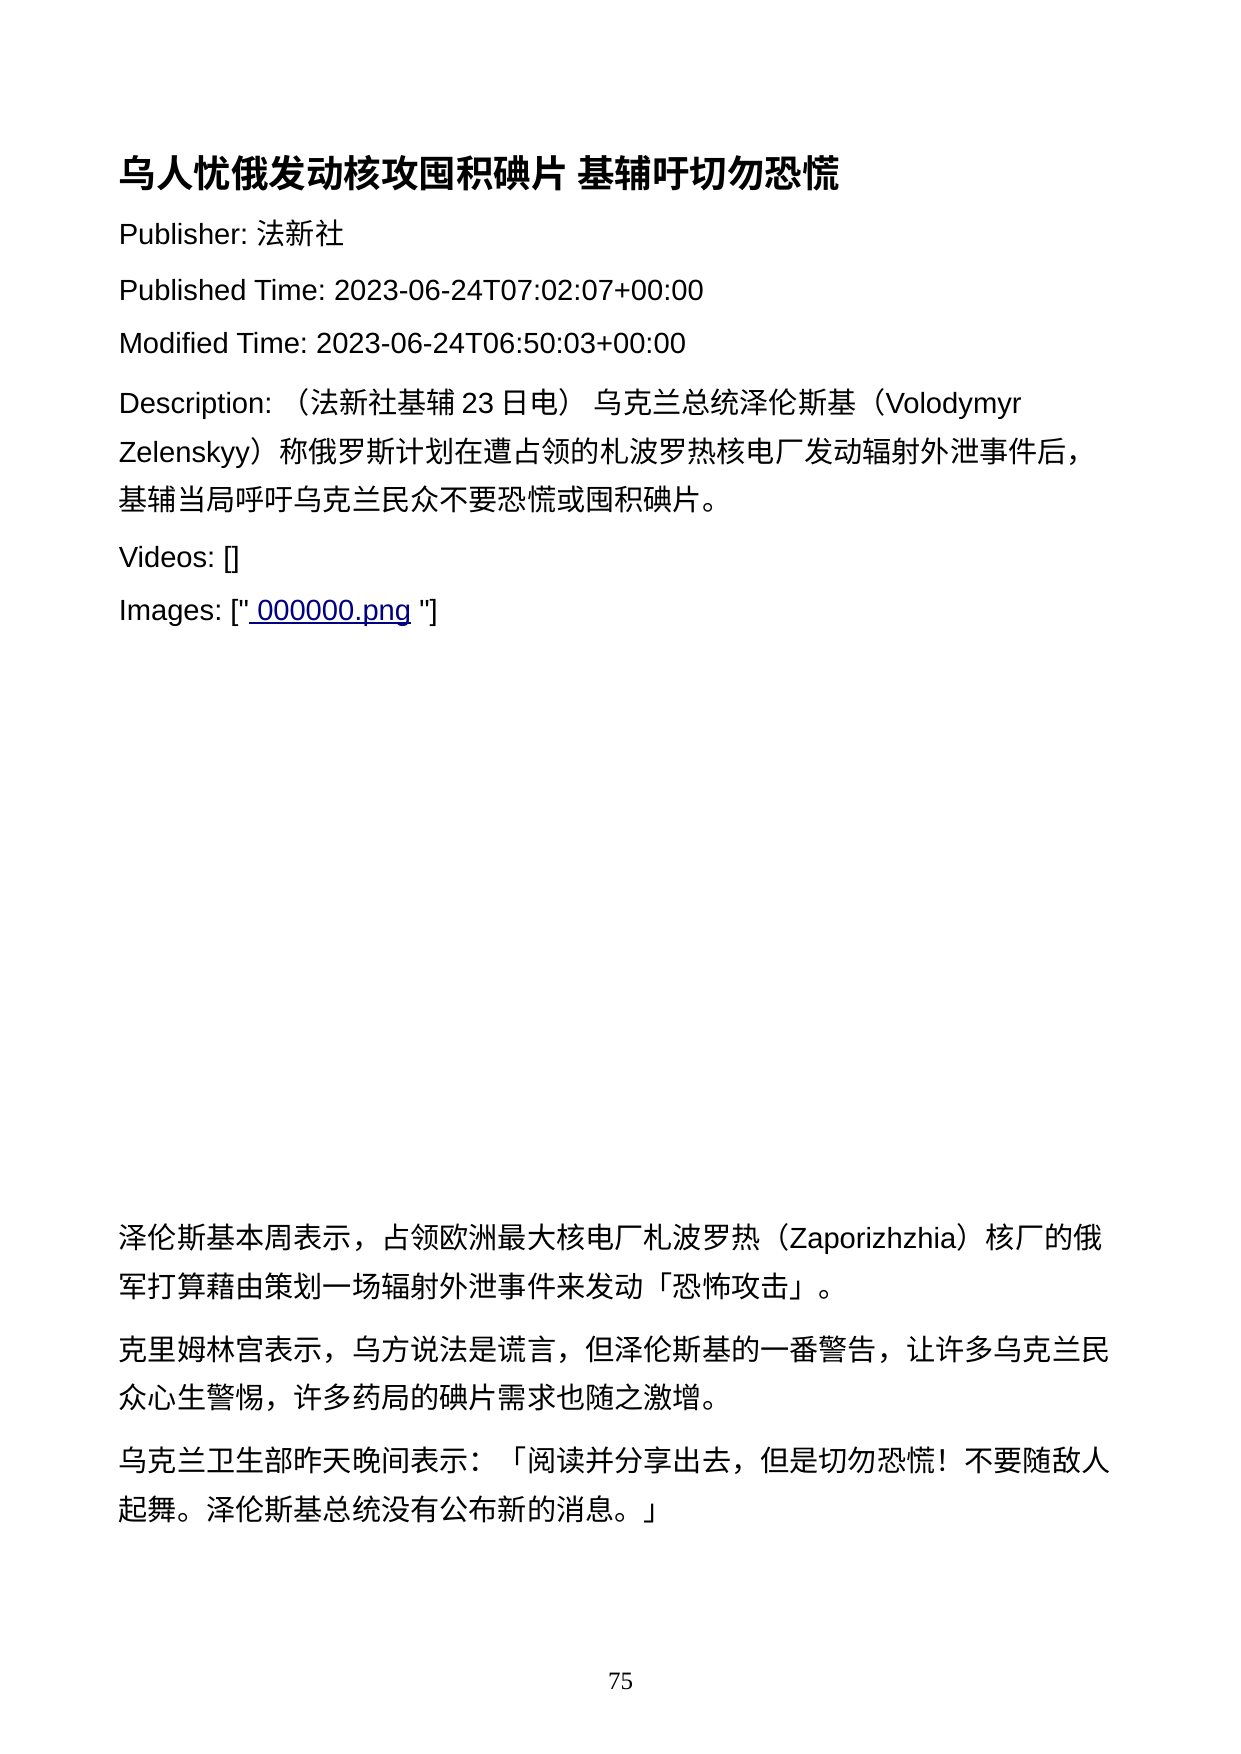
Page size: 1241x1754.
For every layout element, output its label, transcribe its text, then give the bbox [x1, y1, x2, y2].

text 克里姆林宫表示，乌方说法是谎言，但泽伦斯基的一番警告，让许多乌克兰民众心生警惕，许多药局的碘片需求也随之激增。 [118, 1326, 1122, 1417]
text Publisher: 法新社 [118, 210, 1122, 253]
text Videos: [] [118, 540, 1122, 573]
text Published Time: 2023-06-24T07:02:07+00:00 [118, 273, 1122, 307]
text Modified Time: 2023-06-24T06:50:03+00:00 [118, 327, 1122, 360]
text Images: [" 000000.png "] [118, 593, 1122, 627]
text 乌克兰卫生部昨天晚间表示：「阅读并分享出去，但是切勿恐慌！不要随敌人起舞。泽伦斯基总统没有公布新的消息。」 [118, 1438, 1122, 1529]
text Description: （法新社基辅23日电） 乌克兰总统泽伦斯基（Volodymyr Zelenskyy）称俄罗斯计划在遭占领的札波罗热核电厂发动辐射外泄事件后，基辅当局呼吁乌克兰民众不要恐慌或囤积碘片。 [118, 380, 1122, 519]
text 泽伦斯基本周表示，占领欧洲最大核电厂札波罗热（Zaporizhzhia）核厂的俄军打算藉由策划一场辐射外泄事件来发动「恐怖攻击」。 [118, 1214, 1122, 1305]
subtitle 乌人忧俄发动核攻囤积碘片 基辅吁切勿恐慌 [118, 143, 1122, 198]
